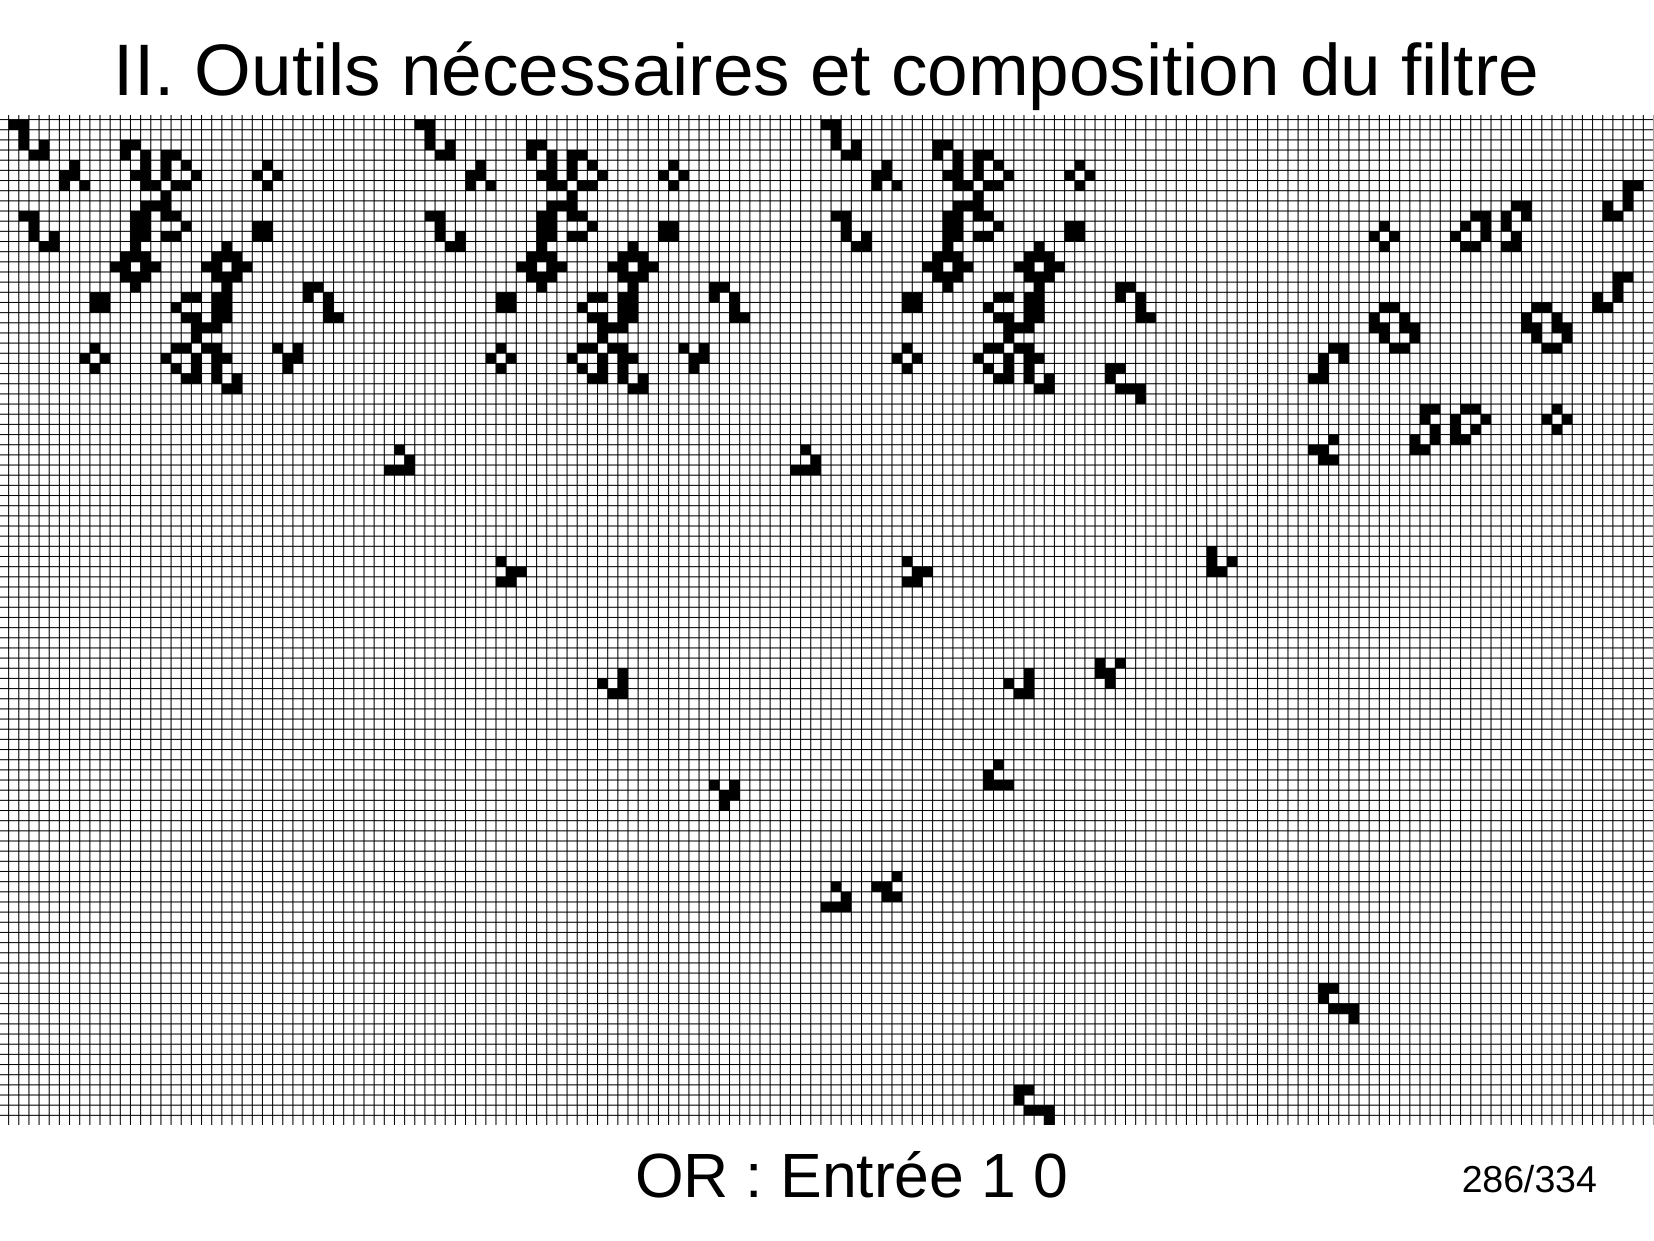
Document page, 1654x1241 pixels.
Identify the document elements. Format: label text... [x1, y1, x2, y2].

picture [0, 115, 1654, 1125]
text_box OR : Entrée 1 0 [620, 1133, 1084, 1219]
text_box <number>/334 [1447, 1151, 1654, 1209]
title II. Outils nécessaires et composition du filtre [82, 0, 1572, 174]
